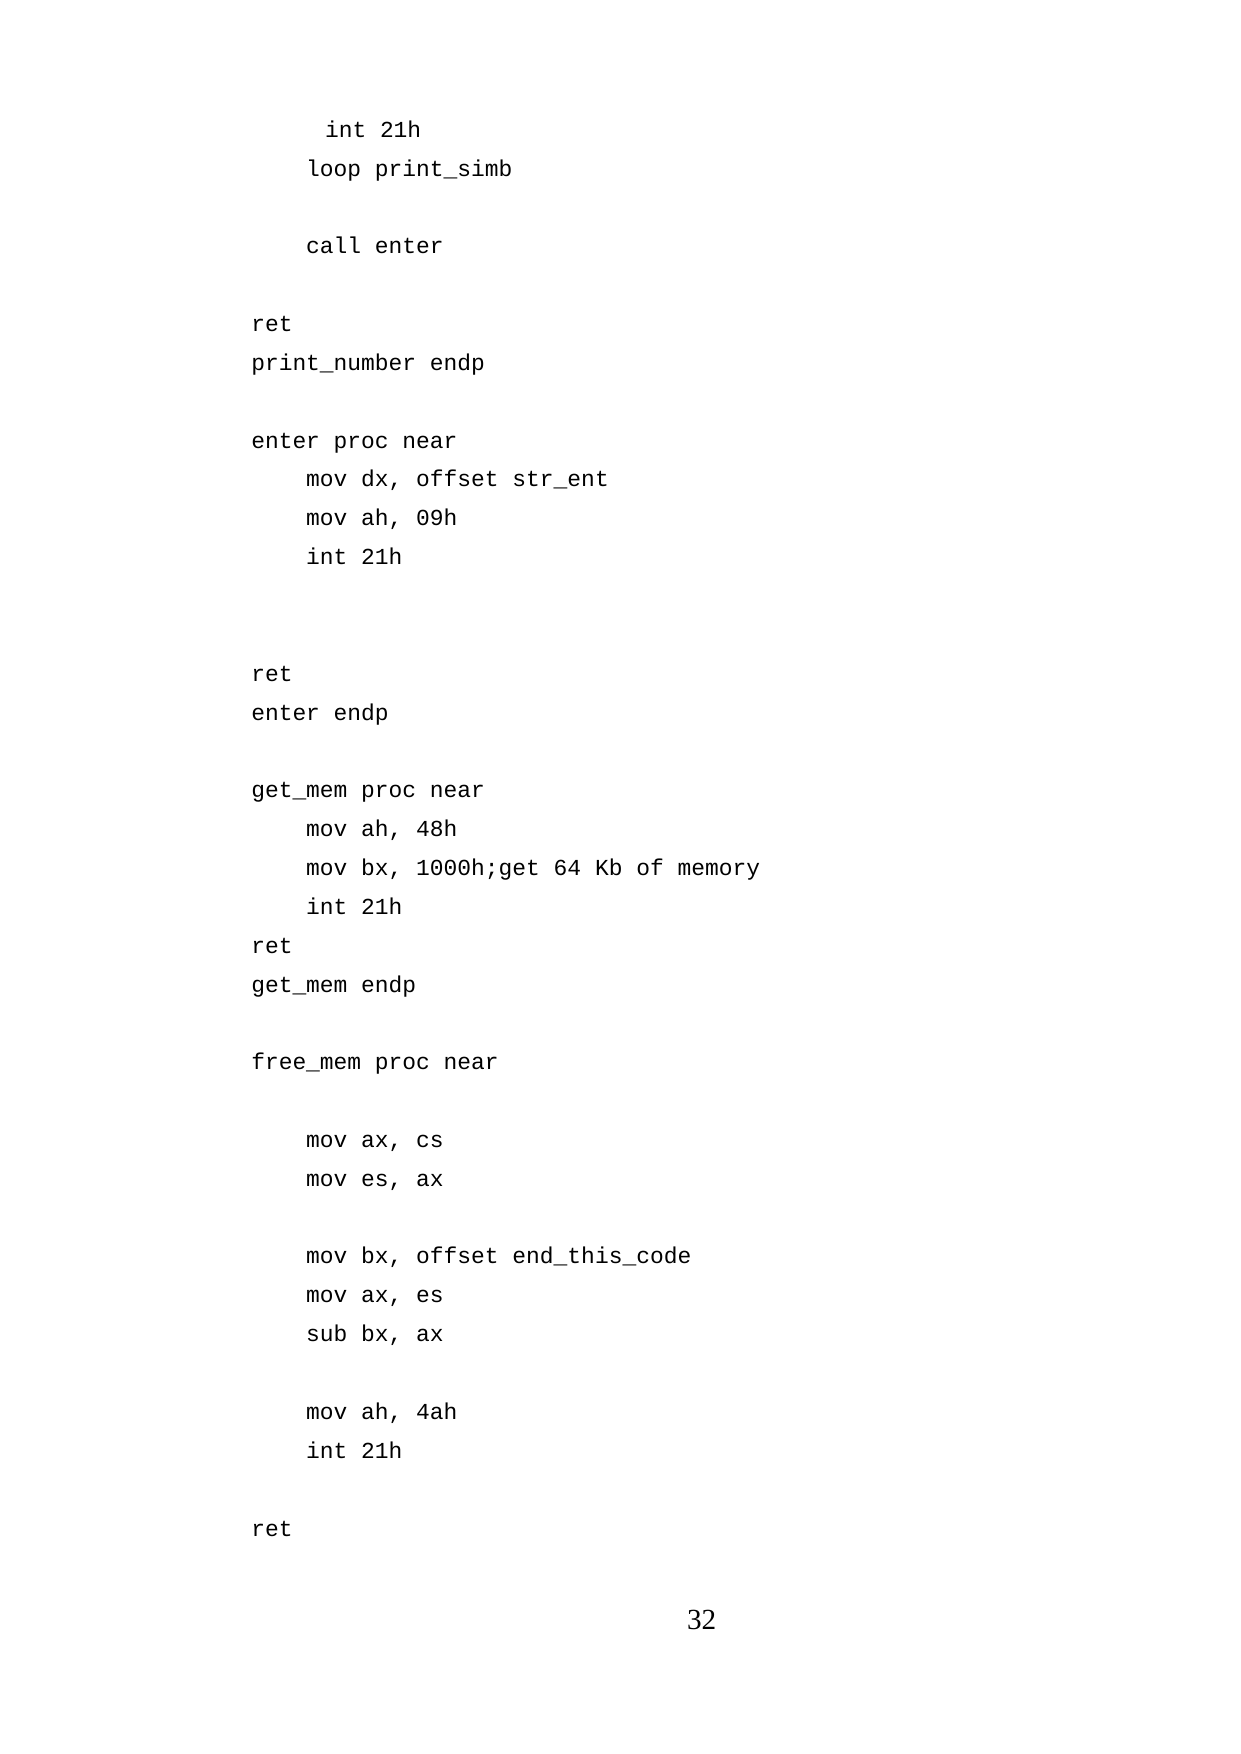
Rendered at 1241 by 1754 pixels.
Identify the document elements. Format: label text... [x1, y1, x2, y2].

text mov ah, 4ah [177, 1400, 1152, 1426]
text enter endp [177, 701, 1152, 727]
text mov ax, cs [177, 1128, 1152, 1154]
text mov es, ax [177, 1167, 1152, 1193]
text ret [177, 312, 1152, 338]
text loop print_simb [177, 157, 1152, 183]
text int 21h [177, 546, 1152, 571]
text sub bx, ax [177, 1323, 1152, 1348]
text get_mem endp [177, 973, 1152, 999]
text ret [177, 934, 1152, 960]
text mov bx, 1000h;get 64 Kb of memory [177, 856, 1152, 882]
text free_mem proc near [177, 1051, 1152, 1077]
text mov ah, 09h [177, 507, 1152, 533]
text print_number endp [177, 351, 1152, 377]
text int 21h [177, 118, 1152, 144]
text int 21h [177, 895, 1152, 921]
text mov dx, offset str_ent [177, 468, 1152, 494]
text enter proc near [177, 429, 1152, 455]
text ret [177, 1517, 1152, 1543]
text int 21h [177, 1439, 1152, 1465]
text mov bx, offset end_this_code [177, 1245, 1152, 1271]
text mov ax, es [177, 1284, 1152, 1310]
text get_mem proc near [177, 779, 1152, 804]
text call enter [177, 235, 1152, 261]
text ret [177, 662, 1152, 688]
text mov ah, 48h [177, 817, 1152, 843]
